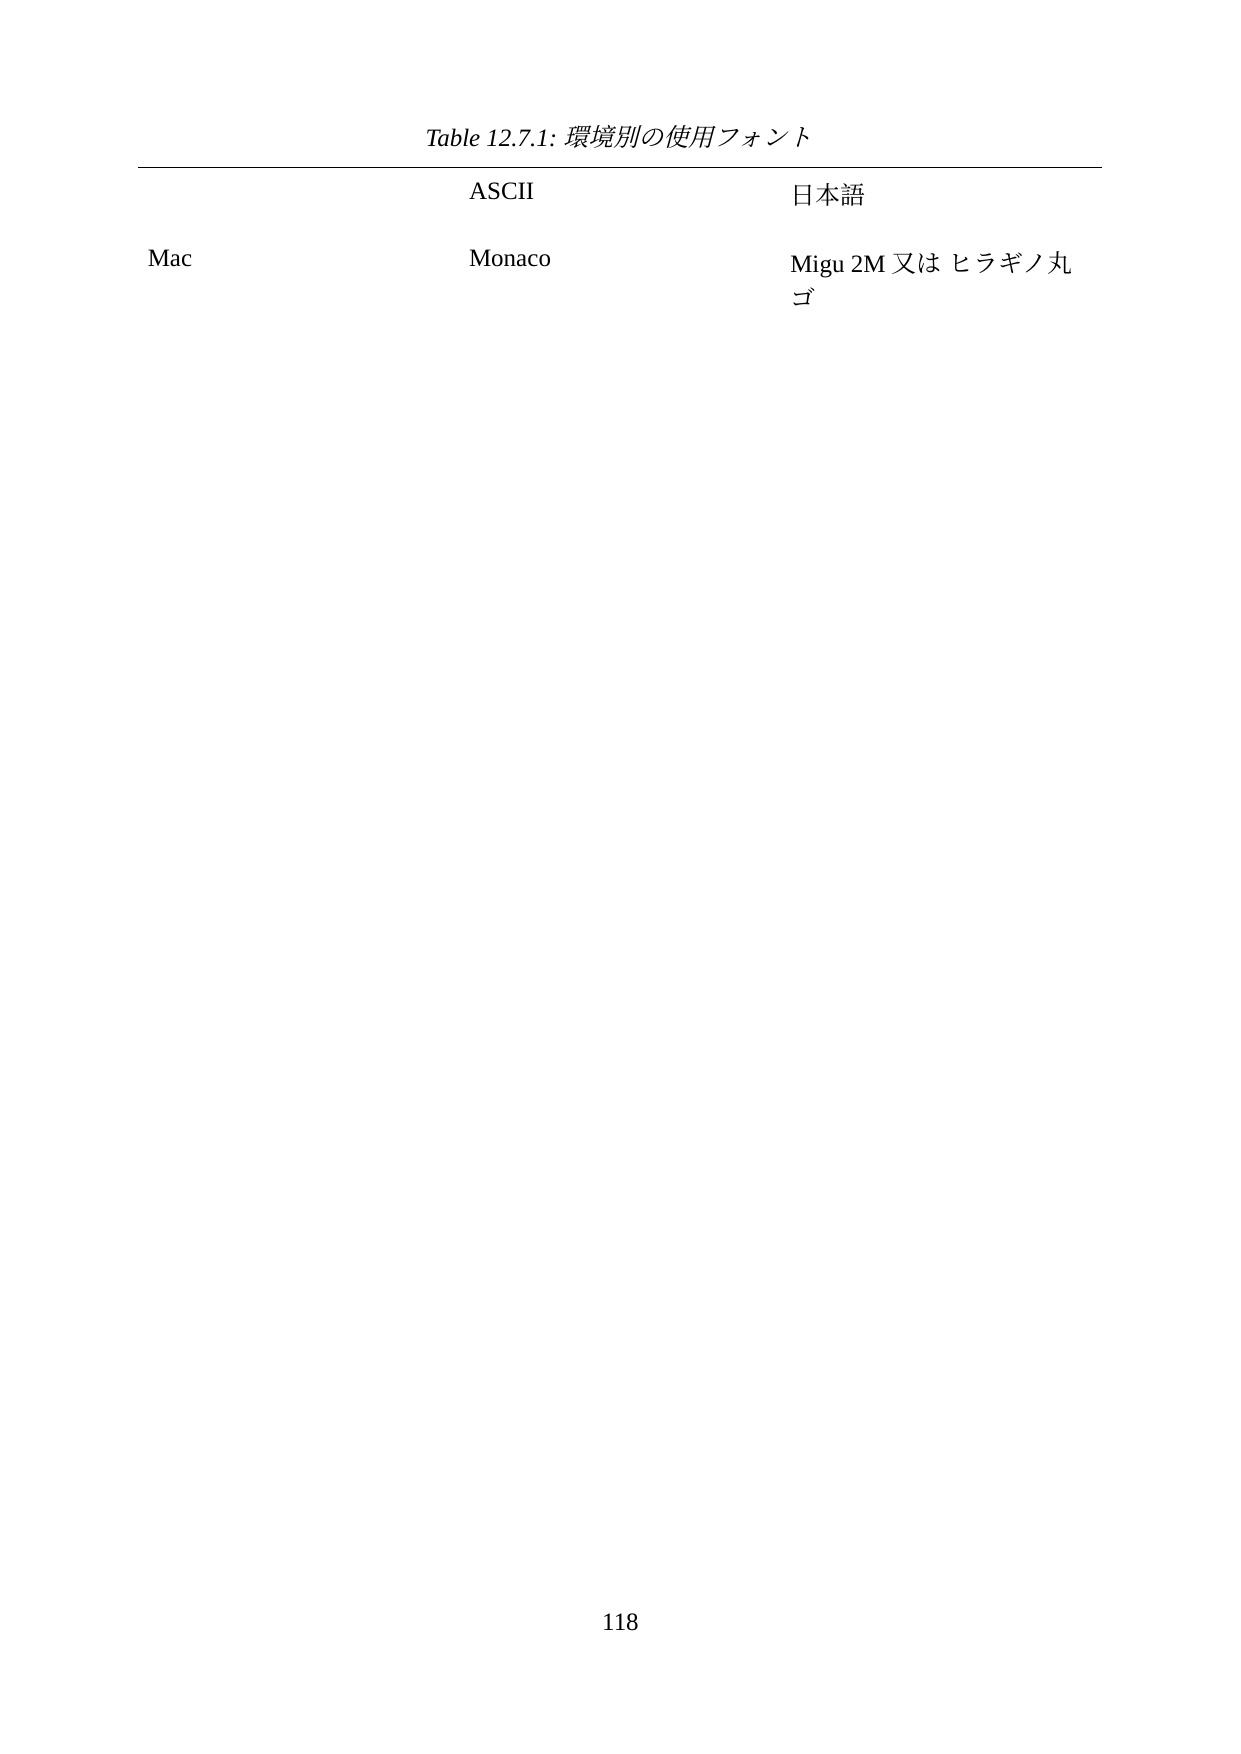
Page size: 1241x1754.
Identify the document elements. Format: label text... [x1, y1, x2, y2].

table_cell Mac [138, 234, 459, 337]
text Table 12.7.1: 環境別の使用フォント [118, 118, 1122, 154]
table_header [138, 168, 459, 234]
table_header 日本語 [781, 168, 1102, 234]
table_cell Migu 2M 又は ヒラギノ丸ゴ [781, 234, 1102, 337]
table_header ASCII [460, 168, 781, 234]
table_cell Monaco [460, 234, 781, 337]
